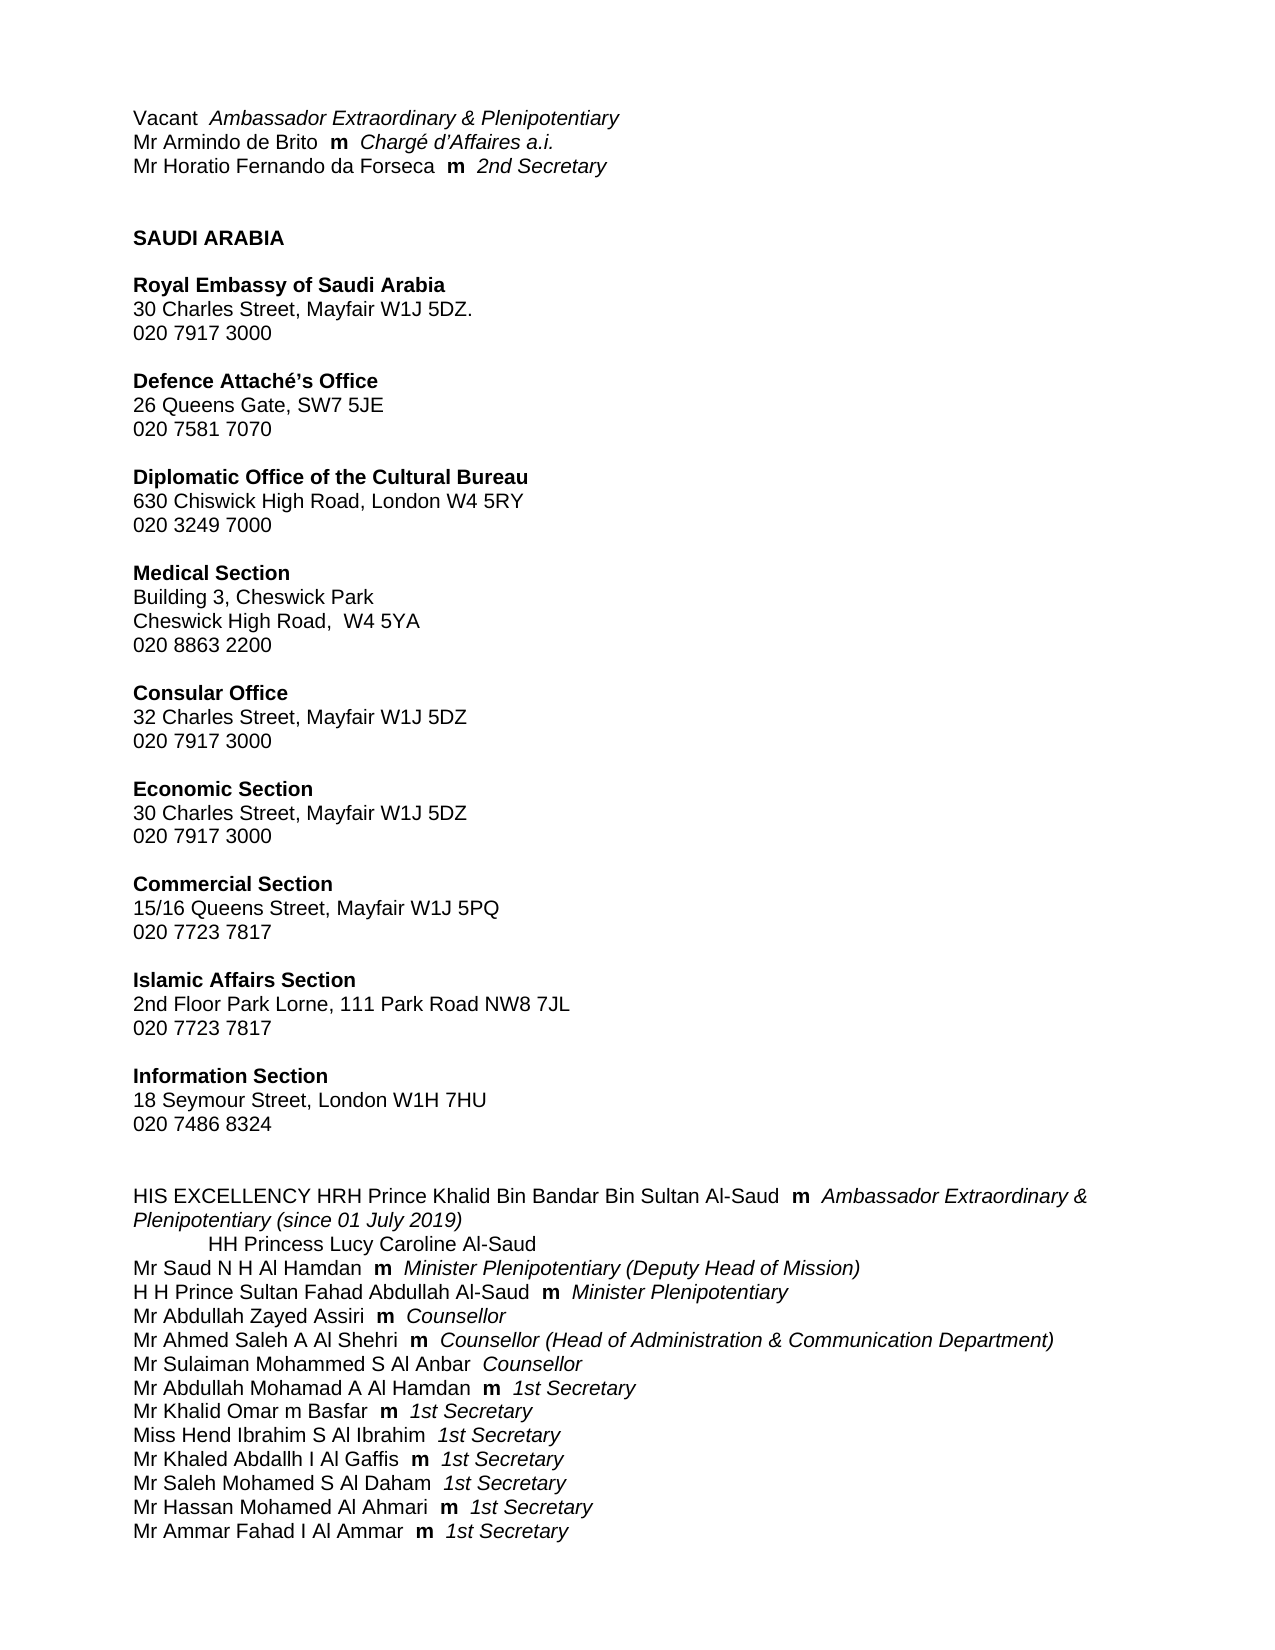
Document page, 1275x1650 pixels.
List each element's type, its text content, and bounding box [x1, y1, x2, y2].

text HIS EXCELLENCY HRH Prince Khalid Bin Bandar Bin Sultan Al-Saud m Ambassador Extraordinary & Plenipotentiary (since 01 July 2019) [133, 1184, 1181, 1232]
text 30 Charles Street, Mayfair W1J 5DZ [133, 800, 1181, 824]
text Islamic Affairs Section [133, 968, 1181, 992]
text Commercial Section [133, 872, 1181, 896]
text Defence Attaché’s Office [133, 369, 1181, 393]
text H H Prince Sultan Fahad Abdullah Al-Saud m Minister Plenipotentiary [133, 1279, 1181, 1303]
text 18 Seymour Street, London W1H 7HU [133, 1088, 1181, 1112]
text 30 Charles Street, Mayfair W1J 5DZ. [133, 297, 1181, 321]
text 020 7917 3000 [133, 321, 1181, 345]
text Mr Saleh Mohamed S Al Daham 1st Secretary [133, 1471, 1181, 1495]
text Economic Section [133, 776, 1181, 800]
text 020 3249 7000 [133, 513, 1181, 537]
text 020 7917 3000 [133, 824, 1181, 848]
text Diplomatic Office of the Cultural Bureau [133, 465, 1181, 489]
text Mr Ammar Fahad I Al Ammar m 1st Secretary [133, 1519, 1181, 1543]
text Medical Section [133, 561, 1181, 585]
text 15/16 Queens Street, Mayfair W1J 5PQ [133, 896, 1181, 920]
text Mr Sulaiman Mohammed S Al Anbar Counsellor [133, 1351, 1181, 1375]
text Mr Khalid Omar m Basfar m 1st Secretary Miss Hend Ibrahim S Al Ibrahim 1st Secretary [133, 1399, 1181, 1447]
text 020 7581 7070 [133, 417, 1181, 441]
text Consular Office [133, 681, 1181, 704]
text Mr Abdullah Zayed Assiri m Counsellor Mr Ahmed Saleh A Al Shehri m Counsellor (Head of Administration & Communication Department) [133, 1303, 1181, 1351]
text Mr Khaled Abdallh I Al Gaffis m 1st Secretary [133, 1447, 1181, 1471]
text HH Princess Lucy Caroline Al-Saud [133, 1232, 1181, 1256]
text Vacant Ambassador Extraordinary & Plenipotentiary [133, 106, 1181, 129]
text Information Section [133, 1064, 1181, 1088]
text 020 8863 2200 [133, 633, 1181, 657]
text Mr Hassan Mohamed Al Ahmari m 1st Secretary [133, 1495, 1181, 1519]
text 020 7723 7817 [133, 920, 1181, 944]
table_header SAUDI ARABIA [122, 225, 697, 273]
text 630 Chiswick High Road, London W4 5RY [133, 489, 1181, 513]
text Mr Armindo de Brito m Chargé d’Affaires a.i. [133, 129, 1181, 153]
text 020 7486 8324 [133, 1112, 1181, 1136]
table_header [1053, 225, 1275, 273]
text Cheswick High Road, W4 5YA [133, 609, 1181, 633]
text Building 3, Cheswick Park [133, 585, 1181, 609]
text 2nd Floor Park Lorne, 111 Park Road NW8 7JL [133, 992, 1181, 1016]
text 32 Charles Street, Mayfair W1J 5DZ [133, 704, 1181, 728]
text 26 Queens Gate, SW7 5JE [133, 393, 1181, 417]
text 020 7917 3000 [133, 728, 1181, 752]
table_header [751, 225, 1053, 273]
text Mr Abdullah Mohamad A Al Hamdan m 1st Secretary [133, 1375, 1181, 1399]
text Royal Embassy of Saudi Arabia [133, 273, 1181, 297]
text Mr Saud N H Al Hamdan m Minister Plenipotentiary (Deputy Head of Mission) [133, 1256, 1181, 1279]
text Mr Horatio Fernando da Forseca m 2nd Secretary [133, 153, 1181, 177]
text 020 7723 7817 [133, 1016, 1181, 1040]
table_header [697, 225, 751, 273]
